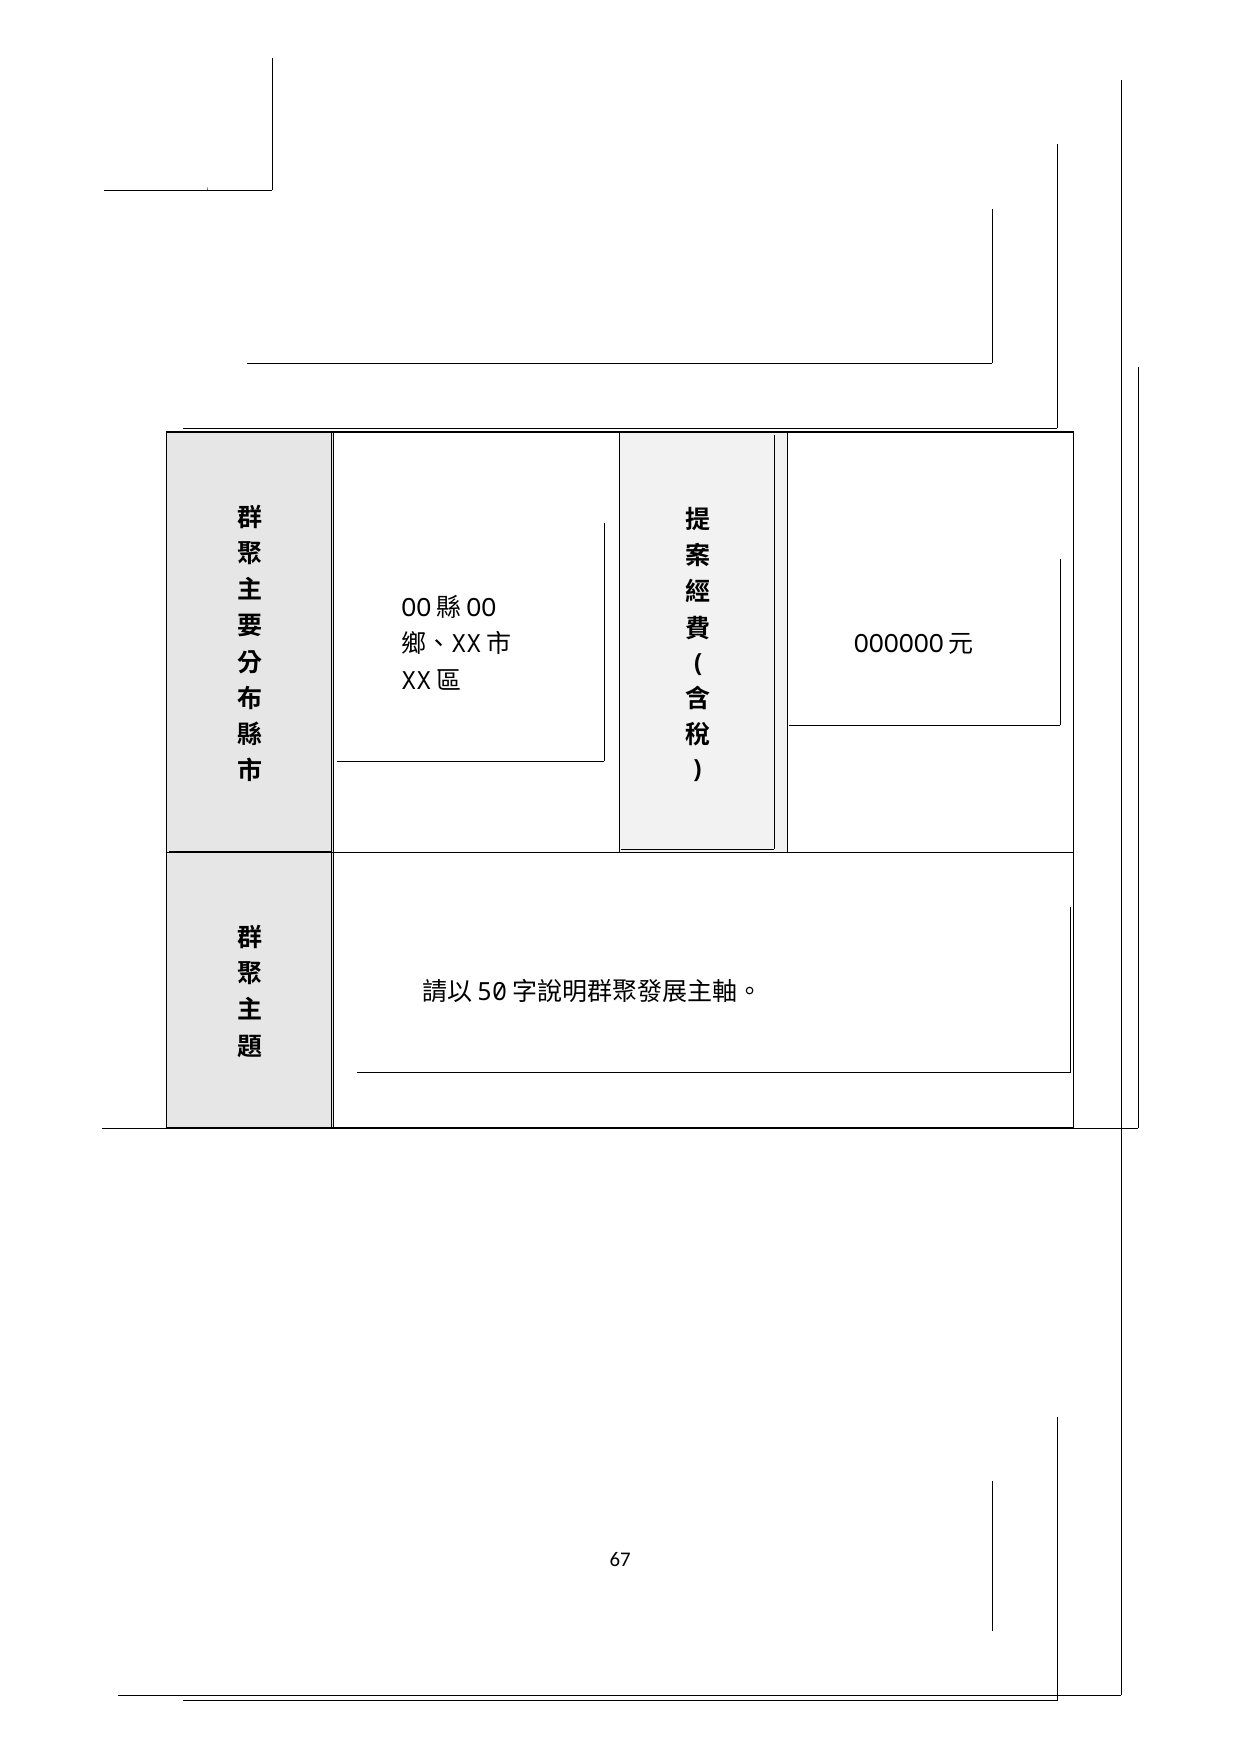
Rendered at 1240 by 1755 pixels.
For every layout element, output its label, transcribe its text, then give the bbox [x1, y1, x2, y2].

table_cell 群聚主題 [167, 853, 331, 1127]
table_cell 請以50字說明群聚發展主軸。 [334, 853, 1073, 1127]
table_cell OOOOOO元 [788, 433, 1073, 852]
table_cell OO縣OO 鄉、XX市XX區 [334, 433, 619, 852]
table_cell 群聚主要分布 縣市 [167, 433, 331, 852]
table_cell 提案經費(含稅) [620, 433, 787, 852]
